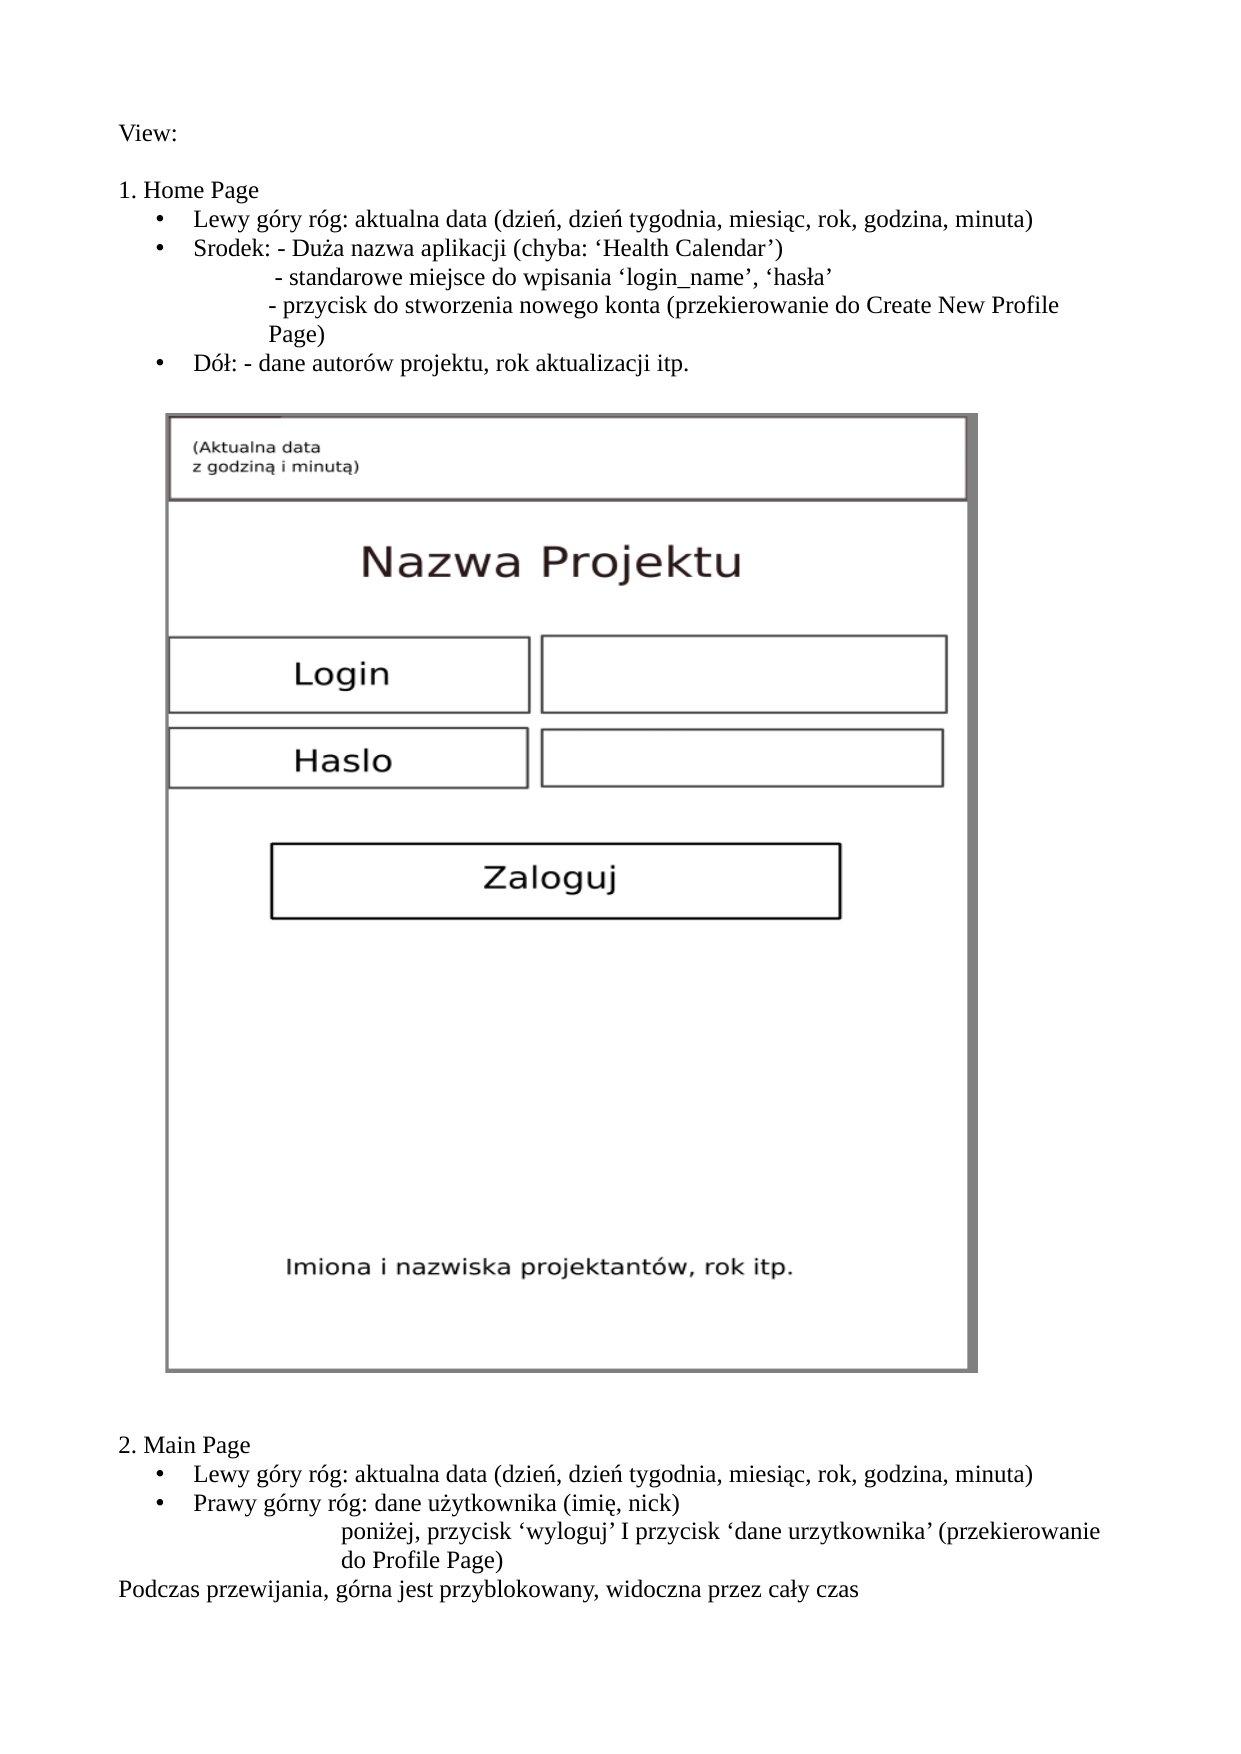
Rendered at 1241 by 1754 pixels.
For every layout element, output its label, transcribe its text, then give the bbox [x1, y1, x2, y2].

list - standarowe miejsce do wpisania ‘login_name’, ‘hasła’ [231, 262, 1122, 291]
text 1. Home Page [118, 176, 1122, 204]
text 2. Main Page [118, 1430, 1122, 1459]
list Dół: - dane autorów projektu, rok aktualizacji itp. [156, 348, 1122, 377]
text Podczas przewijania, górna jest przyblokowany, widoczna przez cały czas [118, 1574, 1122, 1603]
list Lewy góry róg: aktualna data (dzień, dzień tygodnia, miesiąc, rok, godzina, minuta) [156, 204, 1122, 233]
picture [165, 413, 978, 1373]
list Prawy górny róg: dane użytkownika (imię, nick) poniżej, przycisk ‘wyloguj’ I przycisk ‘dane urzytkownika’ (przekierowanie do Profile Page) [156, 1488, 1122, 1574]
text View: [118, 118, 1122, 147]
list Lewy góry róg: aktualna data (dzień, dzień tygodnia, miesiąc, rok, godzina, minuta) [156, 1459, 1122, 1488]
list Srodek: - Duża nazwa aplikacji (chyba: ‘Health Calendar’) [156, 233, 1122, 262]
list - przycisk do stworzenia nowego konta (przekierowanie do Create New Profile Page) [231, 291, 1122, 348]
